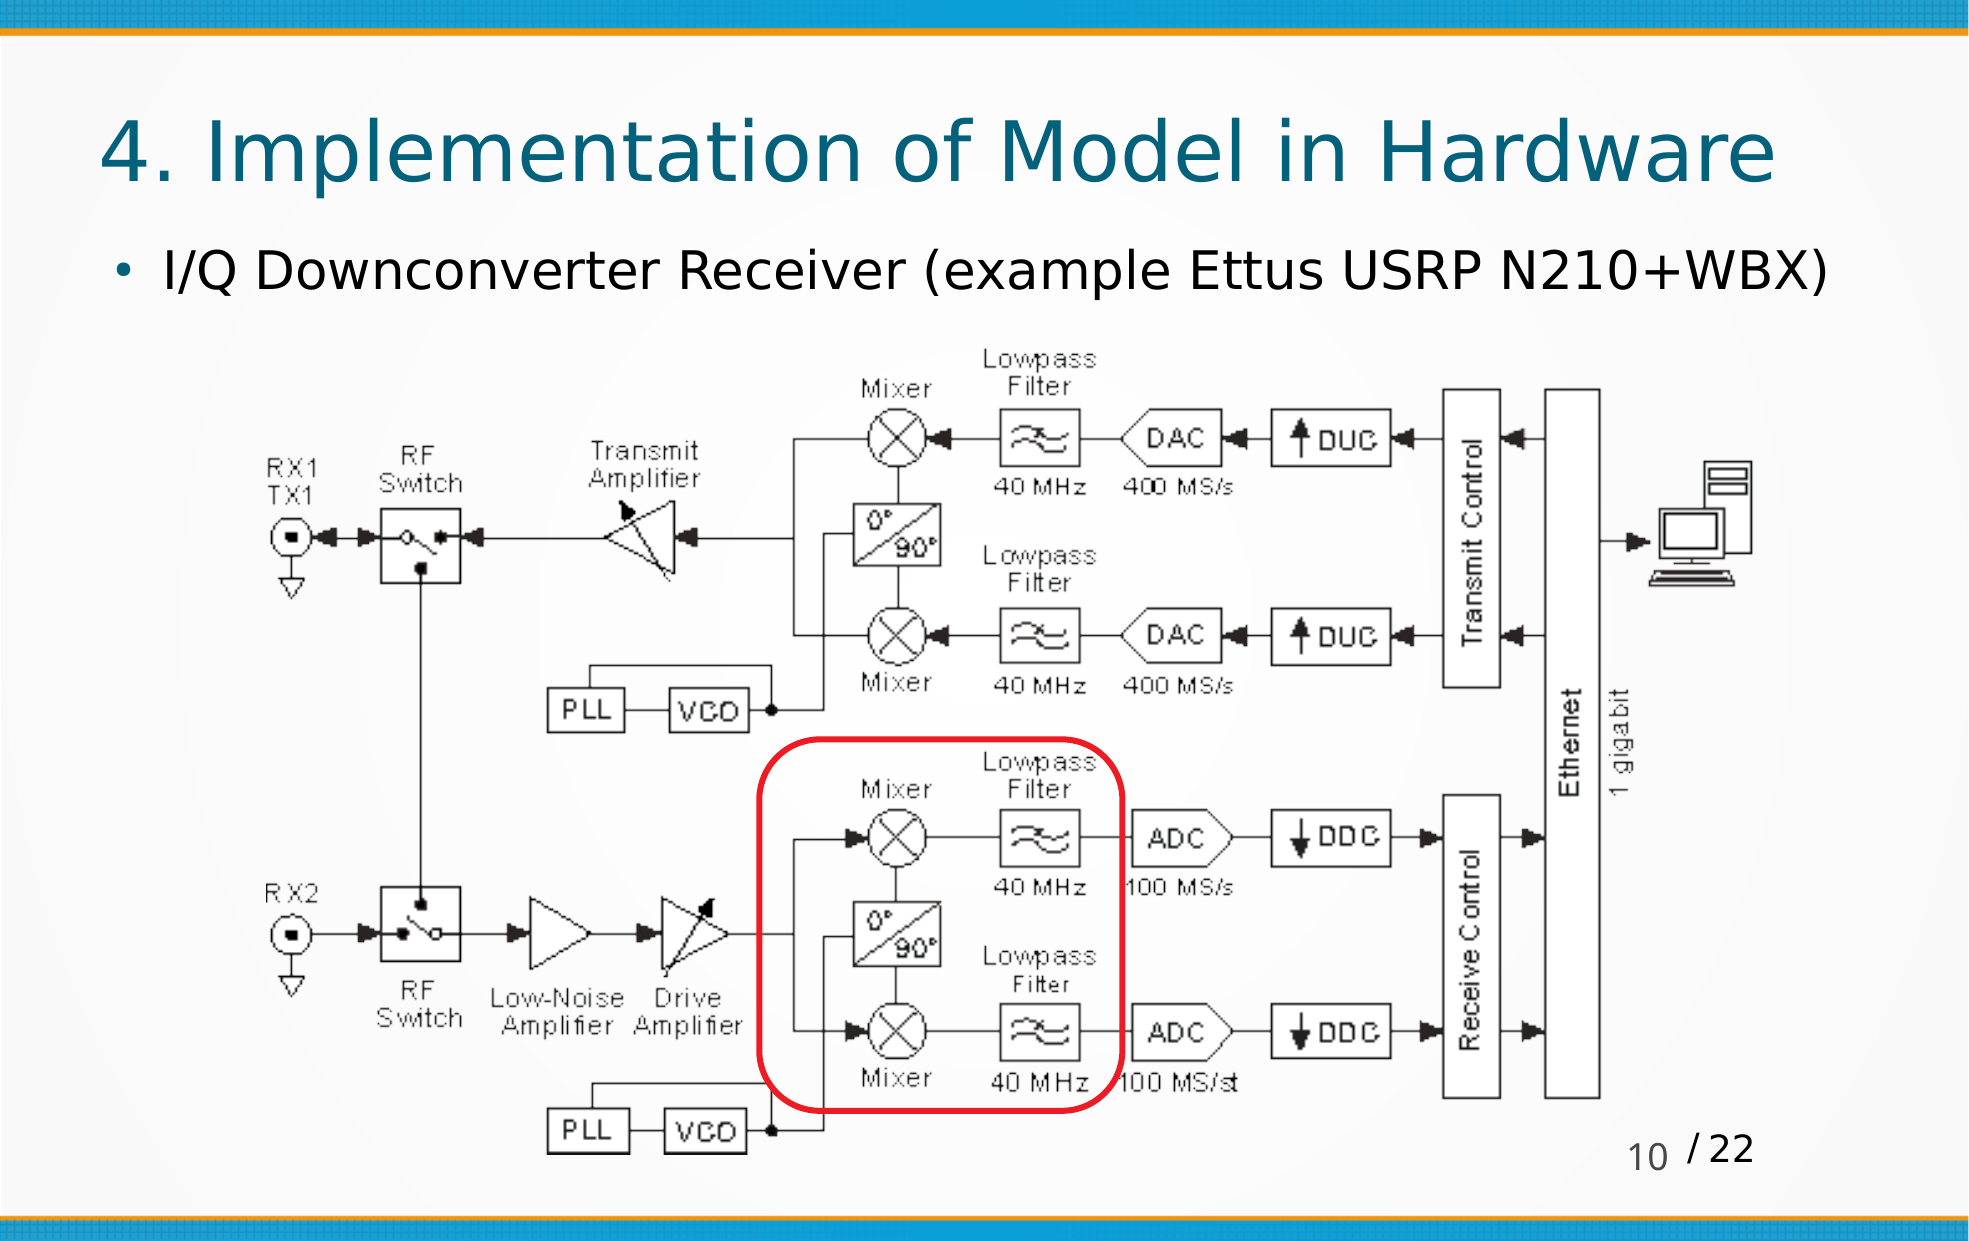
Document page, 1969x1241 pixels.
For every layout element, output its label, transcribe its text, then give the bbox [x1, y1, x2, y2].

picture [0, 0, 1969, 1241]
title 4. Implementation of Model in Hardware [98, 49, 1925, 257]
list I/Q Downconverter Receiver (example Ettus USRP N210+WBX) [98, 240, 1876, 361]
